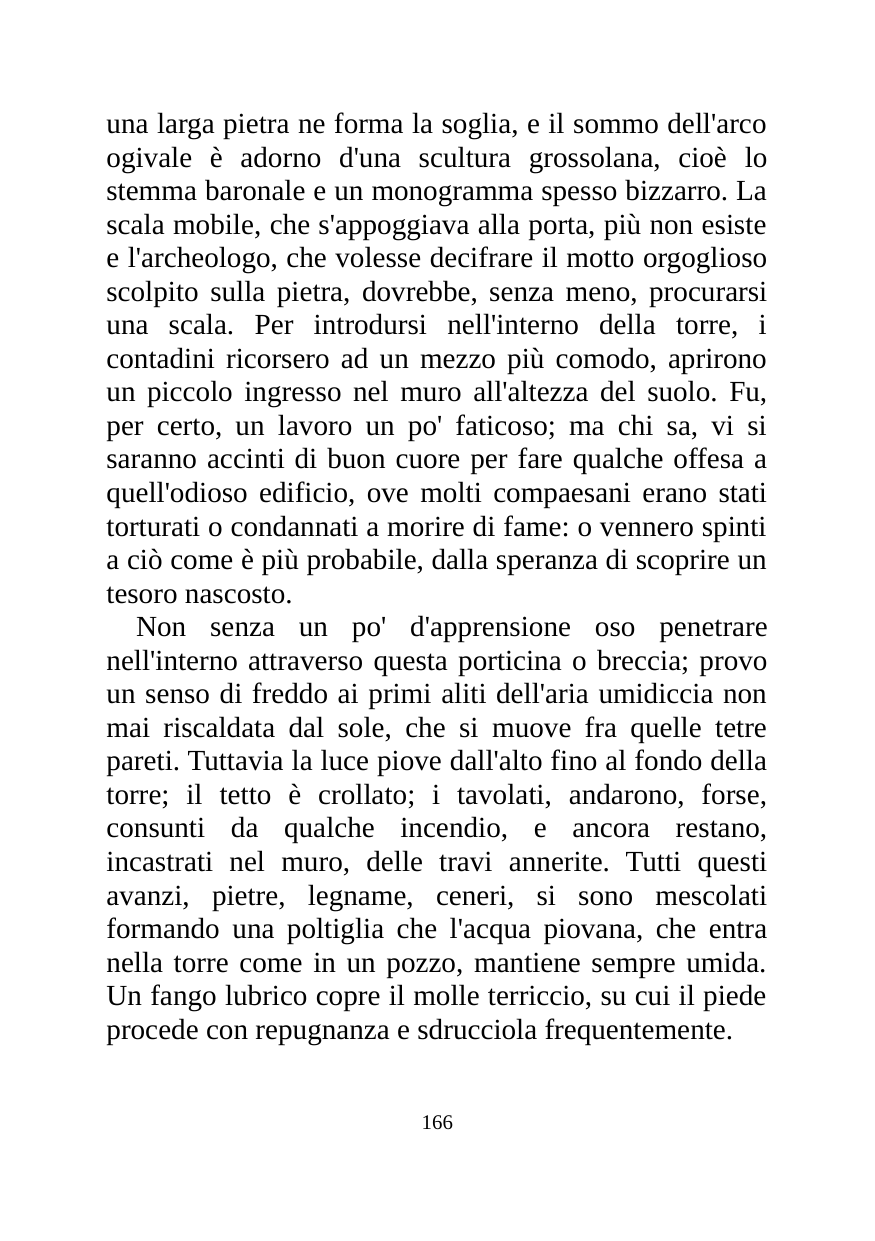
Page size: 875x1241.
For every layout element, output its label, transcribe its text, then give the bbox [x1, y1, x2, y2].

text Non senza un po' d'apprensione oso penetrare nell'interno attraverso questa porticina o breccia; provo un senso di freddo ai primi aliti dell'aria umidiccia non mai riscaldata dal sole, che si muove fra quelle tetre pareti. Tuttavia la luce piove dall'alto fino al fondo della torre; il tetto è crollato; i tavolati, andarono, forse, consunti da qualche incendio, e ancora restano, incastrati nel muro, delle travi annerite. Tutti questi avanzi, pietre, legname, ceneri, si sono mescolati formando una poltiglia che l'acqua piovana, che entra nella torre come in un pozzo, mantiene sempre umida. Un fango lubrico copre il molle terriccio, su cui il piede procede con repugnanza e sdrucciola frequentemente. [106, 609, 768, 1045]
text una larga pietra ne forma la soglia, e il sommo dell'arco ogivale è adorno d'una scultura grossolana, cioè lo stemma baronale e un monogramma spesso bizzarro. La scala mobile, che s'appoggiava alla porta, più non esiste e l'archeologo, che volesse decifrare il motto orgoglioso scolpito sulla pietra, dovrebbe, senza meno, procurarsi una scala. Per introdursi nell'interno della torre, i contadini ricorsero ad un mezzo più comodo, aprirono un piccolo ingresso nel muro all'altezza del suolo. Fu, per certo, un lavoro un po' faticoso; ma chi sa, vi si saranno accinti di buon cuore per fare qualche offesa a quell'odioso edificio, ove molti compaesani erano stati torturati o condannati a morire di fame: o vennero spinti a ciò come è più probabile, dalla speranza di scoprire un tesoro nascosto. [106, 106, 768, 609]
